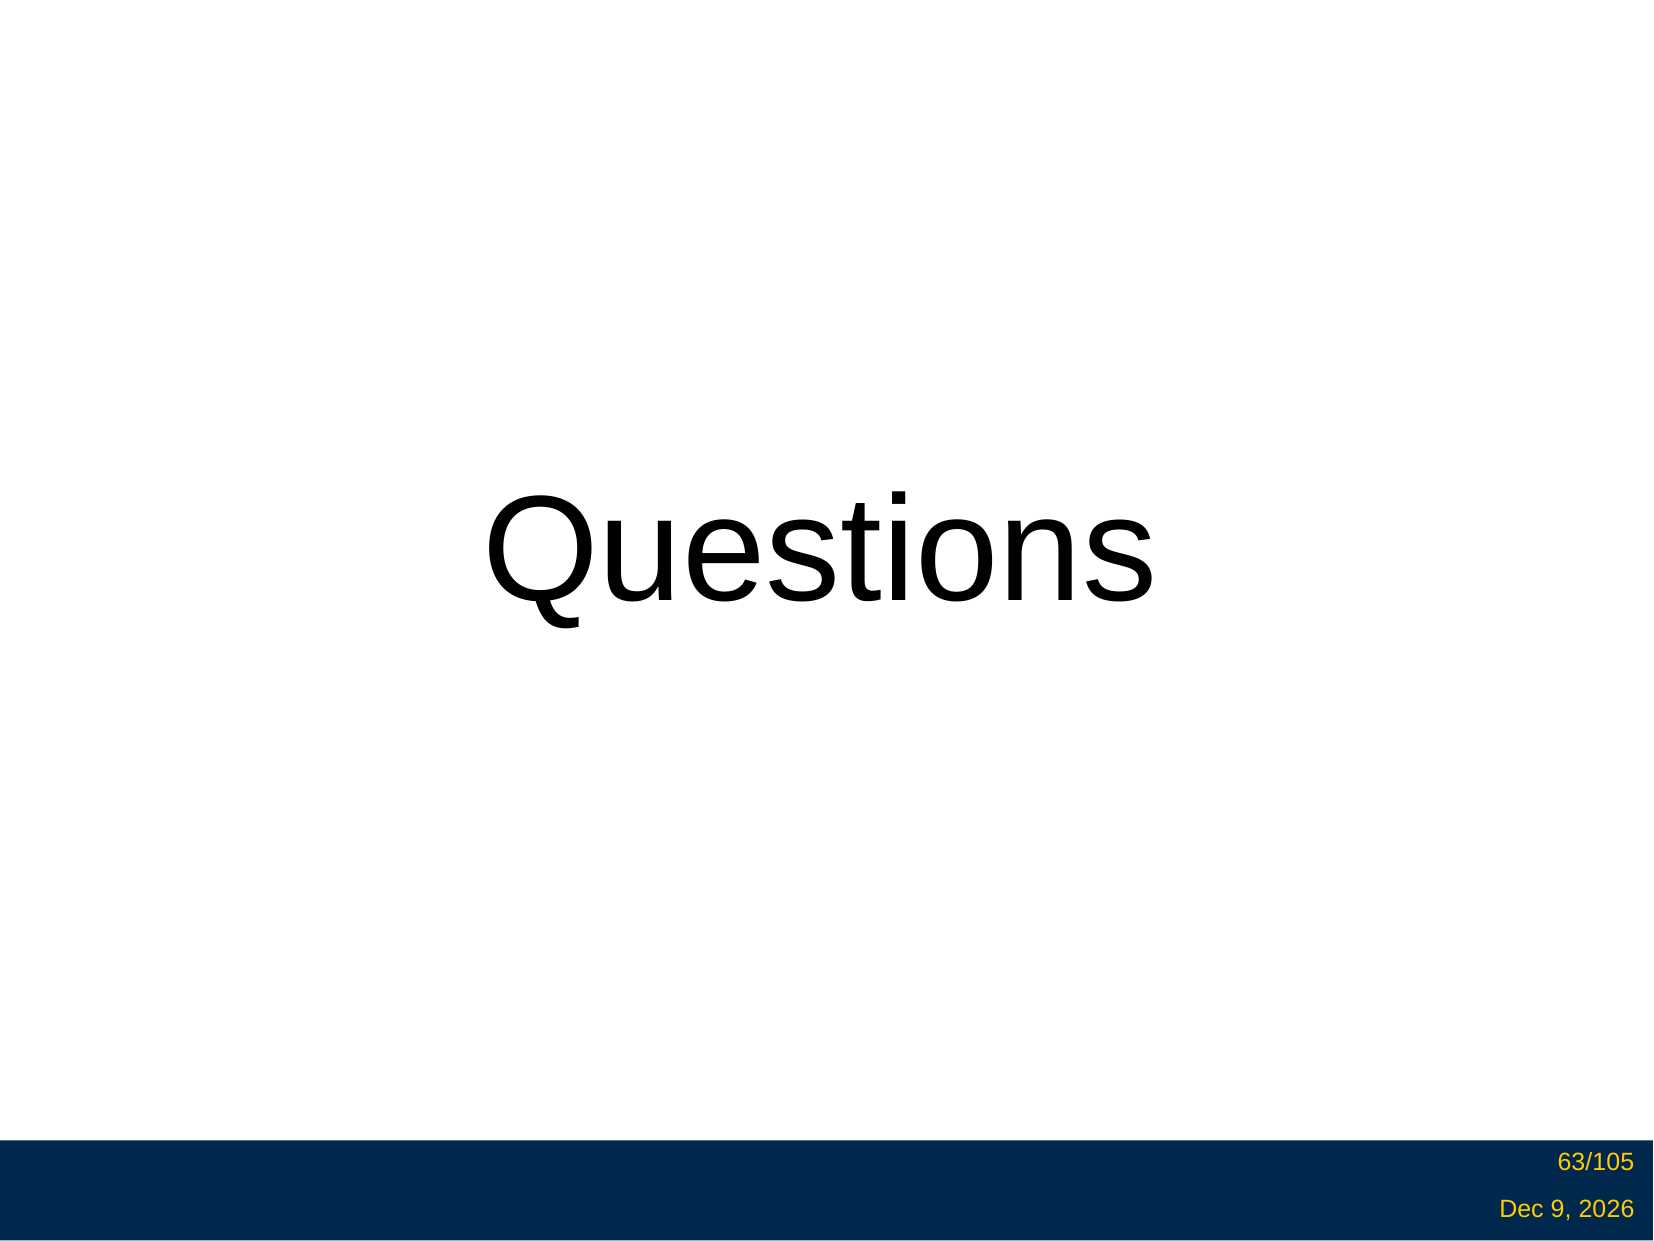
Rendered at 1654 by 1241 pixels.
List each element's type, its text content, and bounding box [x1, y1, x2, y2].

text_box Questions [467, 457, 1173, 687]
